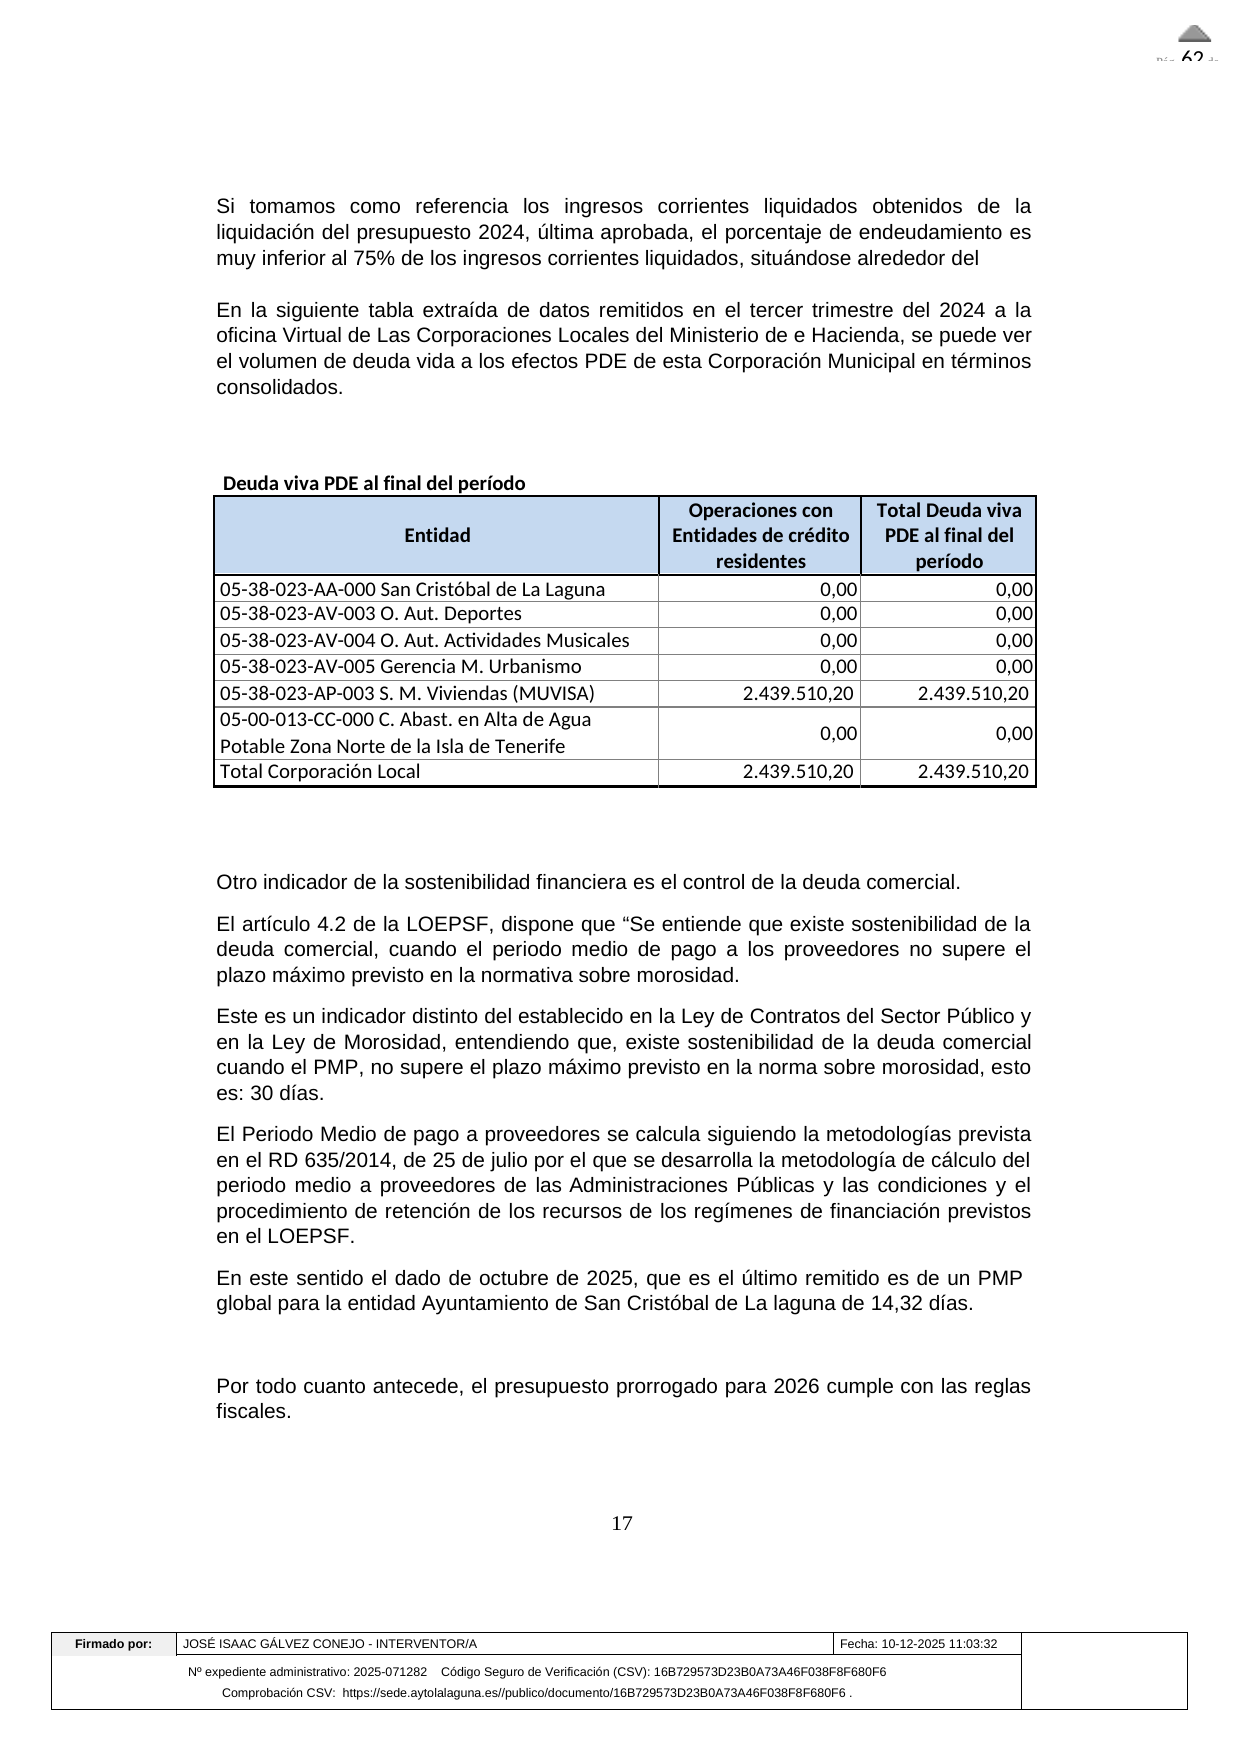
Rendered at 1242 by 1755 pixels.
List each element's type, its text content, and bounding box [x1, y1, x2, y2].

text El artículo 4.2 de la LOEPSF, dispone que “Se entiende que existe sostenibilidad de la deuda comercial, cuando el periodo medio de pago a los proveedores no supere el plazo máximo previsto en la normativa sobre morosidad. [216, 912, 1031, 987]
table_cell 0,00 [861, 655, 1035, 680]
text El Periodo Medio de pago a proveedores se calcula siguiendo la metodologías prevista en el RD 635/2014, de 25 de julio por el que se desarrolla la metodología de cálculo del periodo medio a proveedores de las Administraciones Públicas y las condiciones y el procedimiento de retención de los recursos de los regímenes de financiación previstos en el LOEPSF. [216, 1122, 1031, 1248]
text Otro indicador de la sostenibilidad financiera es el control de la deuda comercial. [216, 870, 969, 894]
table_cell 0,00 [659, 576, 860, 601]
table_header Fecha: 10-12-2025 11:03:32 [834, 1633, 1021, 1654]
text Si tomamos como referencia los ingresos corrientes liquidados obtenidos de la liquidación del presupuesto 2024, última aprobada, el porcentaje de endeudamiento es muy inferior al 75% de los ingresos corrientes liquidados, situándose alrededor del [216, 194, 1031, 270]
table_header JOSÉ ISAAC GÁLVEZ CONEJO - INTERVENTOR/A [177, 1633, 833, 1654]
table_header Entidad [215, 497, 658, 573]
table_cell 0,00 [659, 655, 860, 680]
table_cell 05-38-023-AA-000 San Cristóbal de La Laguna [215, 576, 658, 601]
text 17 [605, 1511, 638, 1535]
table_cell 0,00 [659, 602, 860, 627]
table_cell 05-38-023-AV-004 O. Aut. Actividades Musicales [215, 628, 658, 653]
text Por todo cuanto antecede, el presupuesto prorrogado para 2026 cumple con las reglas fiscales. [216, 1374, 1031, 1423]
table_cell 05-00-013-CC-000 C. Abast. en Alta de Agua Potable Zona Norte de la Isla de Tenerife [215, 708, 658, 758]
table_header Operaciones con Entidades de crédito residentes [660, 497, 860, 573]
table_cell 0,00 [861, 602, 1035, 627]
table_cell 2.439.510,20 [659, 760, 860, 785]
table_cell 0,00 [659, 708, 860, 758]
table_cell 0,00 [861, 576, 1035, 601]
table_cell 2.439.510,20 [861, 681, 1035, 706]
text Deuda viva PDE al final del período [223, 470, 533, 495]
table_cell 0,00 [861, 708, 1035, 758]
table_cell Total Corporación Local [215, 760, 658, 785]
table_cell 05-38-023-AV-003 O. Aut. Deportes [215, 602, 658, 627]
text En la siguiente tabla extraída de datos remitidos en el tercer trimestre del 2024 a la oficina Virtual de Las Corporaciones Locales del Ministerio de e Hacienda, se puede ver el volumen de deuda vida a los efectos PDE de esta Corporación Municipal en términos consolidados. [216, 298, 1032, 398]
text global para la entidad Ayuntamiento de San Cristóbal de La laguna de 14,32 días. [216, 1291, 980, 1315]
text Este es un indicador distinto del establecido en la Ley de Contratos del Sector Público y en la Ley de Morosidad, entendiendo que, existe sostenibilidad de la deuda comercial cuando el PMP, no supere el plazo máximo previsto en la norma sobre morosidad, esto es: 30 días. [216, 1004, 1032, 1105]
table_cell 2.439.510,20 [861, 760, 1035, 785]
table_header Firmado por: [52, 1633, 176, 1654]
table_cell Nº expediente administrativo: 2025-071282 Código Seguro de Verificación (CSV): 16B729573D23B0A73A46F038F8F680F6 Comprobación CSV: https://sede.aytolalaguna.es//publico/documento/16B729573D23B0A73A46F038F8F680F6 . [52, 1655, 1021, 1708]
table_header Total Deuda viva PDE al final del período [862, 497, 1035, 573]
text En este sentido el dado de octubre de 2025, que es el último remitido es de un PMP [216, 1266, 1031, 1290]
table_cell 2.439.510,20 [659, 681, 860, 706]
table_cell 05-38-023-AV-005 Gerencia M. Urbanismo [215, 655, 658, 680]
table_cell 0,00 [861, 628, 1035, 653]
table_cell 0,00 [659, 628, 860, 653]
table_cell 05-38-023-AP-003 S. M. Viviendas (MUVISA) [215, 681, 658, 706]
table_header [1022, 1633, 1187, 1708]
